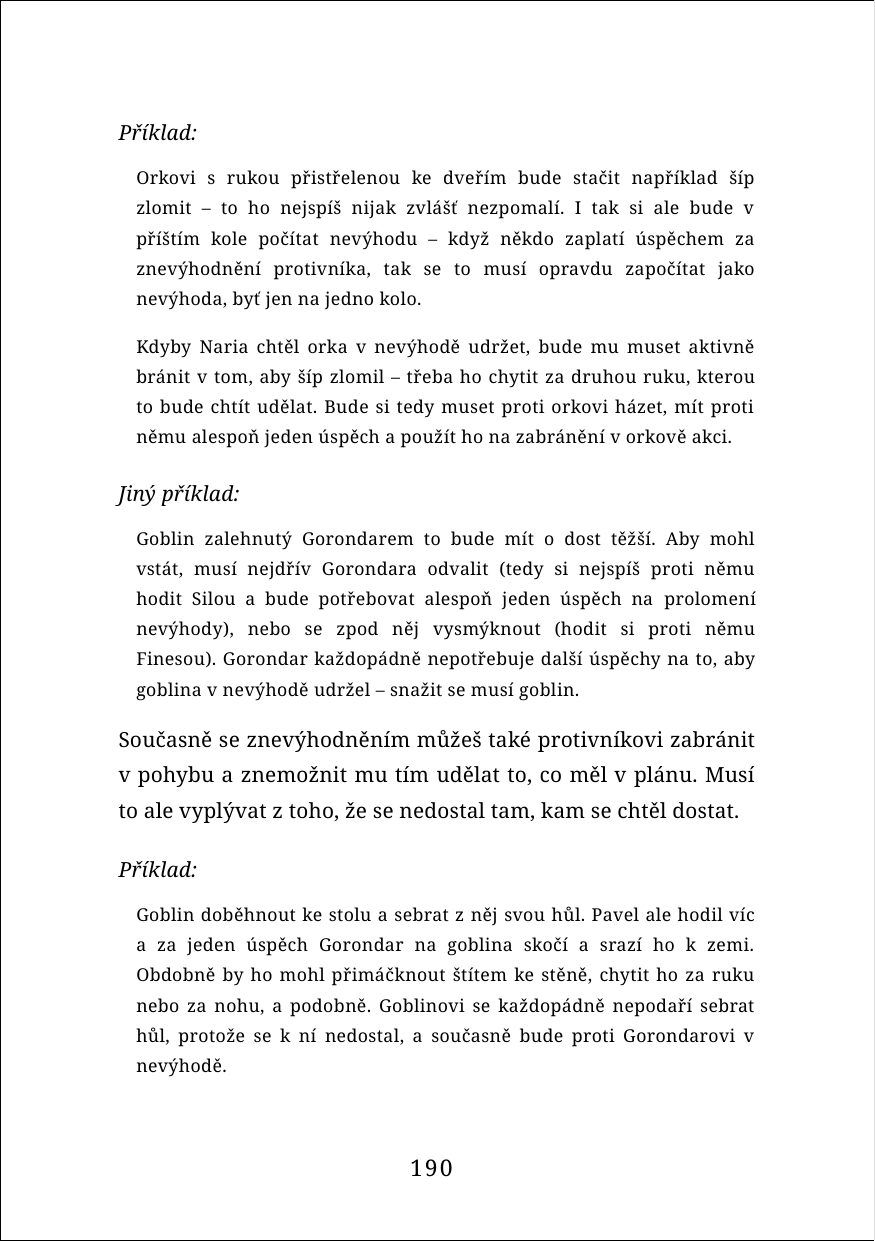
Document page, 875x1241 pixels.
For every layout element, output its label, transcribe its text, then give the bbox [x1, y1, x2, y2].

text Goblin zalehnutý Gorondarem to bude mít o dost těžší. Aby mohl vstát, musí nejdřív Gorondara odvalit (tedy si nejspíš proti němu hodit Silou a bude potřebovat alespoň jeden úspěch na prolomení nevýhody), nebo se zpod něj vysmýknout (hodit si proti němu Finesou). Gorondar každopádně nepotřebuje další úspěchy na to, aby goblina v nevýhodě udržel – snažit se musí goblin. [136, 526, 756, 701]
text Současně se znevýhodněním můžeš také protivníkovi zabránit v pohybu a znemožnit mu tím udělat to, co měl v plánu. Musí to ale vyplývat z toho, že se nedostal tam, kam se chtěl dostat. [118, 725, 756, 824]
text Příklad: [118, 855, 756, 884]
text Jiný příklad: [118, 479, 756, 507]
text Příklad: [118, 118, 756, 147]
text Kdyby Naria chtěl orka v nevýhodě udržet, bude mu muset aktivně bránit v tom, aby šíp zlomil – třeba ho chytit za druhou ruku, kterou to bude chtít udělat. Bude si tedy muset proti orkovi házet, mít proti němu alespoň jeden úspěch a použít ho na zabránění v orkově akci. [136, 334, 756, 449]
text Orkovi s rukou přistřelenou ke dveřím bude stačit například šíp zlomit – to ho nejspíš nijak zvlášť nezpomalí. I tak si ale bude v příštím kole počítat nevýhodu – když někdo zaplatí úspěchem za znevýhodnění protivníka, tak se to musí opravdu započítat jako nevýhoda, byť jen na jedno kolo. [136, 166, 756, 311]
text Goblin doběhnout ke stolu a sebrat z něj svou hůl. Pavel ale hodil víc a za jeden úspěch Gorondar na goblina skočí a srazí ho k zemi. Obdobně by ho mohl přimáčknout štítem ke stěně, chytit ho za ruku nebo za nohu, a podobně. Goblinovi se každopádně nepodaří sebrat hůl, protože se k ní nedostal, a současně bude proti Gorondarovi v nevýhodě. [136, 902, 756, 1078]
